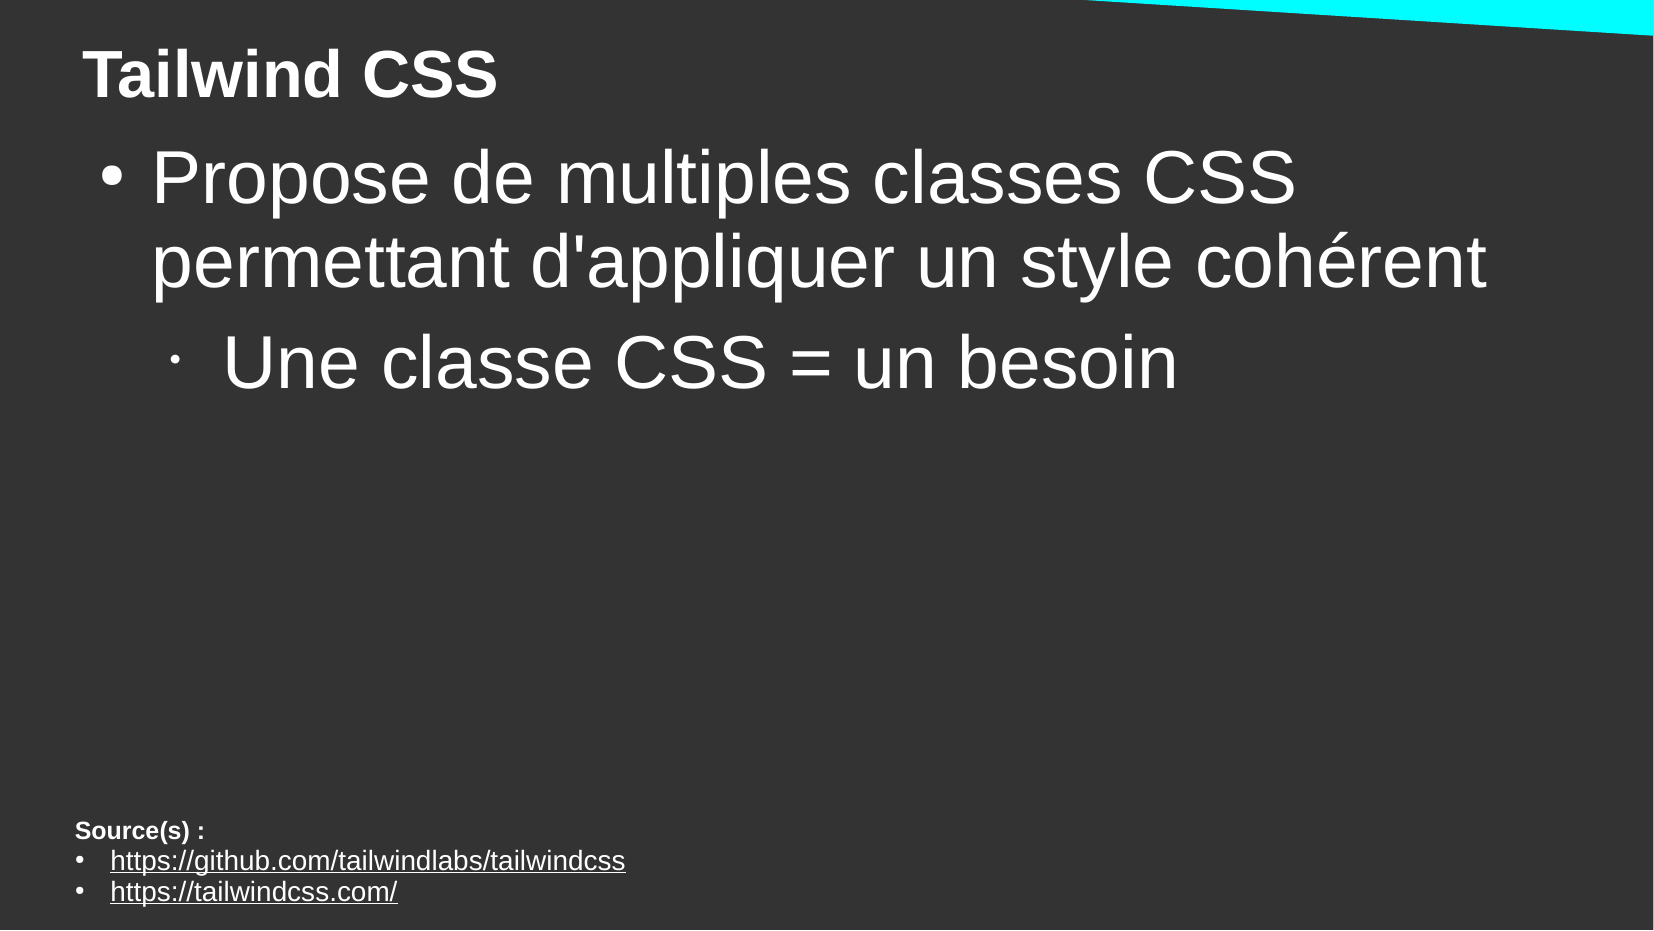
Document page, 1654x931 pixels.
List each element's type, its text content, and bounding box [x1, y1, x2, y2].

list Propose de multiples classes CSS permettant d'appliquer un style cohérent Une classe CSS = un besoin [80, 135, 1620, 827]
text_box [1084, 0, 1654, 36]
text_box Source(s) : https://github.com/tailwindlabs/tailwindcss https://tailwindcss.com/ [60, 809, 1583, 915]
title Tailwind CSS [82, 37, 1571, 114]
